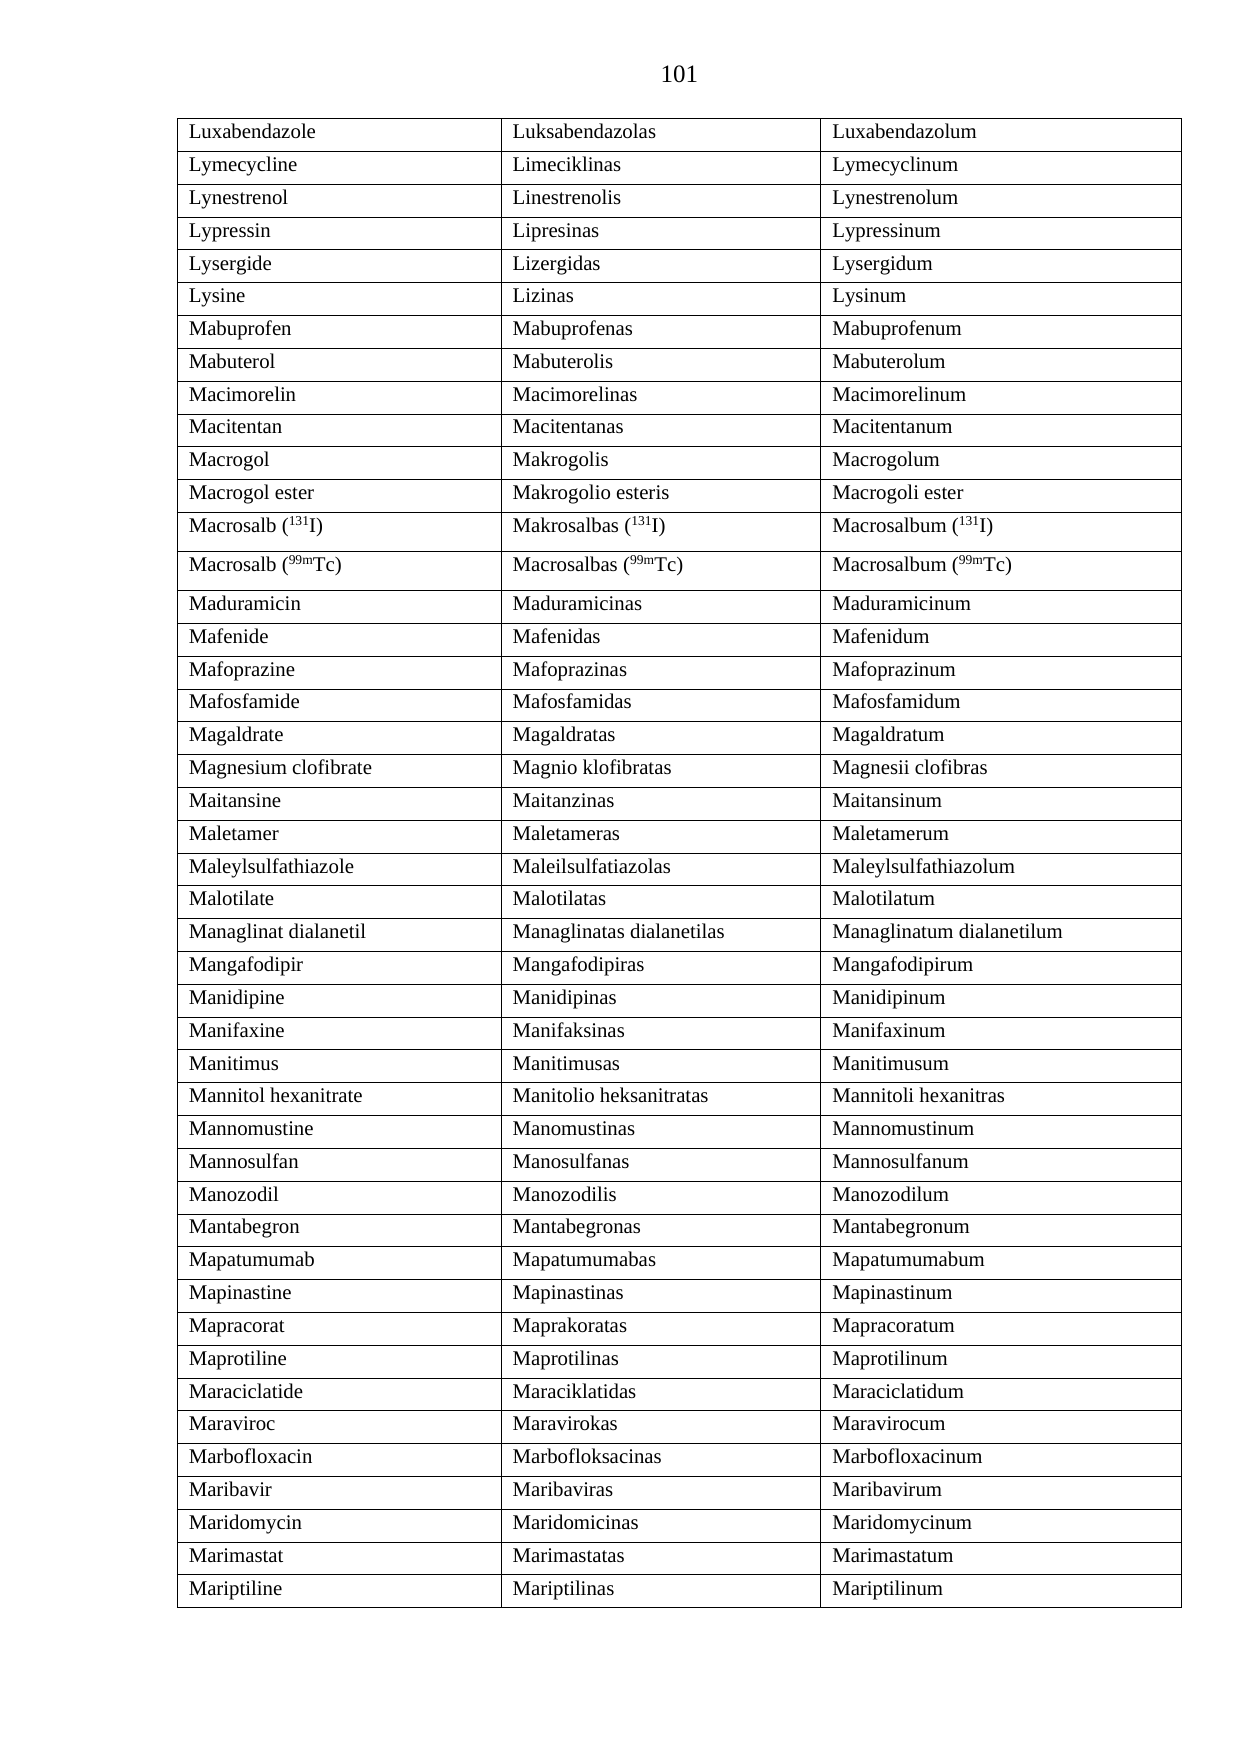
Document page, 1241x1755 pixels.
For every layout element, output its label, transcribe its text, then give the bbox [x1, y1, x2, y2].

table_cell Malotilatum [821, 886, 1181, 918]
table_cell Mantabegronum [821, 1215, 1181, 1246]
table_cell Maribavirum [821, 1477, 1181, 1509]
table_cell Maprotilinas [502, 1346, 820, 1377]
table_cell Manitimusum [821, 1050, 1181, 1082]
table_cell Macitentanas [502, 415, 820, 446]
table_cell Marimastatas [502, 1543, 820, 1574]
table_cell Mabuterol [178, 349, 501, 381]
table_cell Macrosalb (131I) [178, 513, 501, 551]
table_cell Maletamerum [821, 821, 1181, 852]
table_cell Luxabendazole [178, 119, 501, 151]
table_cell Lynestrenol [178, 185, 501, 217]
table_cell Maprotilinum [821, 1346, 1181, 1377]
table_cell Mafenidas [502, 624, 820, 656]
table_cell Mannosulfanum [821, 1149, 1181, 1181]
table_cell Macrosalbas (99mTc) [502, 552, 820, 590]
table_cell Mapatumumab [178, 1247, 501, 1279]
table_cell Lizergidas [502, 250, 820, 282]
table_cell Makrogolis [502, 447, 820, 479]
table_cell Mabuterolum [821, 349, 1181, 381]
table_cell Maleylsulfathiazolum [821, 854, 1181, 885]
table_cell Manitimusas [502, 1050, 820, 1082]
table_cell Mannosulfan [178, 1149, 501, 1181]
table_cell Mannomustinum [821, 1116, 1181, 1148]
table_cell Mafoprazinas [502, 657, 820, 688]
table_cell Makrosalbas (131I) [502, 513, 820, 551]
table_cell Manosulfanas [502, 1149, 820, 1181]
table_cell Lymecycline [178, 152, 501, 184]
table_cell Makrogolio esteris [502, 480, 820, 512]
table_cell Manifaxinum [821, 1018, 1181, 1049]
table_cell Mafenidum [821, 624, 1181, 656]
table_cell Malotilate [178, 886, 501, 918]
table_cell Mapatumumabum [821, 1247, 1181, 1279]
table_cell Maribaviras [502, 1477, 820, 1509]
table_cell Marbofloxacinum [821, 1444, 1181, 1476]
table_cell Mantabegron [178, 1215, 501, 1246]
table_cell Mangafodipir [178, 952, 501, 984]
table_cell Magnesium clofibrate [178, 755, 501, 787]
table_cell Maletameras [502, 821, 820, 852]
table_cell Maduramicinas [502, 591, 820, 623]
table_cell Maletamer [178, 821, 501, 852]
table_cell Marimastatum [821, 1543, 1181, 1574]
table_cell Mapinastinum [821, 1280, 1181, 1312]
table_cell Maitansine [178, 788, 501, 820]
table_cell Mabuterolis [502, 349, 820, 381]
table_cell Maprotiline [178, 1346, 501, 1377]
table_cell Mangafodipirum [821, 952, 1181, 984]
table_cell Macitentanum [821, 415, 1181, 446]
table_cell Maravirokas [502, 1411, 820, 1443]
table_cell Manomustinas [502, 1116, 820, 1148]
table_cell Magaldratum [821, 722, 1181, 754]
table_cell Manifaksinas [502, 1018, 820, 1049]
table_cell Mapinastinas [502, 1280, 820, 1312]
table_cell Macrogol ester [178, 480, 501, 512]
table_cell Manozodilum [821, 1182, 1181, 1213]
table_cell Maleilsulfatiazolas [502, 854, 820, 885]
table_cell Managlinatas dialanetilas [502, 919, 820, 951]
table_cell Mannitol hexanitrate [178, 1083, 501, 1115]
table_cell Mariptilinum [821, 1575, 1181, 1607]
table_cell Maleylsulfathiazole [178, 854, 501, 885]
table_cell Mapatumumabas [502, 1247, 820, 1279]
table_cell Maitansinum [821, 788, 1181, 820]
table_cell Mapinastine [178, 1280, 501, 1312]
table_cell Manidipinas [502, 985, 820, 1017]
table_cell Lypressinum [821, 218, 1181, 249]
table_cell Manidipinum [821, 985, 1181, 1017]
table_cell Luksabendazolas [502, 119, 820, 151]
table_cell Manidipine [178, 985, 501, 1017]
table_cell Linestrenolis [502, 185, 820, 217]
table_cell Mafosfamidas [502, 690, 820, 721]
table_cell Limeciklinas [502, 152, 820, 184]
table_cell Mapracoratum [821, 1313, 1181, 1345]
table_cell Maraciclatidum [821, 1379, 1181, 1410]
table_cell Manozodilis [502, 1182, 820, 1213]
table_cell Mannomustine [178, 1116, 501, 1148]
table_cell Maitanzinas [502, 788, 820, 820]
table_cell Mantabegronas [502, 1215, 820, 1246]
table_cell Lysine [178, 283, 501, 315]
table_cell Lypressin [178, 218, 501, 249]
table_cell Maraciclatide [178, 1379, 501, 1410]
table_cell Macimorelinas [502, 382, 820, 413]
table_cell Maduramicin [178, 591, 501, 623]
table_cell Macrosalb (99mTc) [178, 552, 501, 590]
table_cell Mariptiline [178, 1575, 501, 1607]
table_cell Macrosalbum (131I) [821, 513, 1181, 551]
table_cell Luxabendazolum [821, 119, 1181, 151]
table_cell Lipresinas [502, 218, 820, 249]
table_cell Maraviroc [178, 1411, 501, 1443]
table_cell Mannitoli hexanitras [821, 1083, 1181, 1115]
table_cell Maduramicinum [821, 591, 1181, 623]
table_cell Managlinatum dialanetilum [821, 919, 1181, 951]
table_cell Manifaxine [178, 1018, 501, 1049]
table_cell Mafoprazine [178, 657, 501, 688]
table_cell Mabuprofenas [502, 316, 820, 348]
table_cell Macrosalbum (99mTc) [821, 552, 1181, 590]
table_cell Maravirocum [821, 1411, 1181, 1443]
table_cell Managlinat dialanetil [178, 919, 501, 951]
table_cell Maridomicinas [502, 1510, 820, 1542]
table_cell Magnesii clofibras [821, 755, 1181, 787]
table_cell Marbofloksacinas [502, 1444, 820, 1476]
table_cell Macimorelinum [821, 382, 1181, 413]
table_cell Marbofloxacin [178, 1444, 501, 1476]
table_cell Lizinas [502, 283, 820, 315]
table_cell Mangafodipiras [502, 952, 820, 984]
table_cell Manozodil [178, 1182, 501, 1213]
table_cell Lysergide [178, 250, 501, 282]
table_cell Lysergidum [821, 250, 1181, 282]
table_cell Mafosfamide [178, 690, 501, 721]
table_cell Maprakoratas [502, 1313, 820, 1345]
table_cell Maridomycin [178, 1510, 501, 1542]
table_cell Manitolio heksanitratas [502, 1083, 820, 1115]
table_cell Mafenide [178, 624, 501, 656]
table_cell Macitentan [178, 415, 501, 446]
table_cell Marimastat [178, 1543, 501, 1574]
table_cell Mafoprazinum [821, 657, 1181, 688]
table_cell Macrogoli ester [821, 480, 1181, 512]
table_cell Magaldrate [178, 722, 501, 754]
table_cell Macrogolum [821, 447, 1181, 479]
table_cell Maribavir [178, 1477, 501, 1509]
table_cell Lysinum [821, 283, 1181, 315]
table_cell Magaldratas [502, 722, 820, 754]
table_cell Maridomycinum [821, 1510, 1181, 1542]
table_cell Macimorelin [178, 382, 501, 413]
table_cell Magnio klofibratas [502, 755, 820, 787]
table_cell Manitimus [178, 1050, 501, 1082]
table_cell Mafosfamidum [821, 690, 1181, 721]
table_cell Lynestrenolum [821, 185, 1181, 217]
table_cell Lymecyclinum [821, 152, 1181, 184]
table_cell Maraciklatidas [502, 1379, 820, 1410]
table_cell Mabuprofenum [821, 316, 1181, 348]
table_cell Mabuprofen [178, 316, 501, 348]
table_cell Macrogol [178, 447, 501, 479]
table_cell Mariptilinas [502, 1575, 820, 1607]
table_cell Mapracorat [178, 1313, 501, 1345]
table_cell Malotilatas [502, 886, 820, 918]
